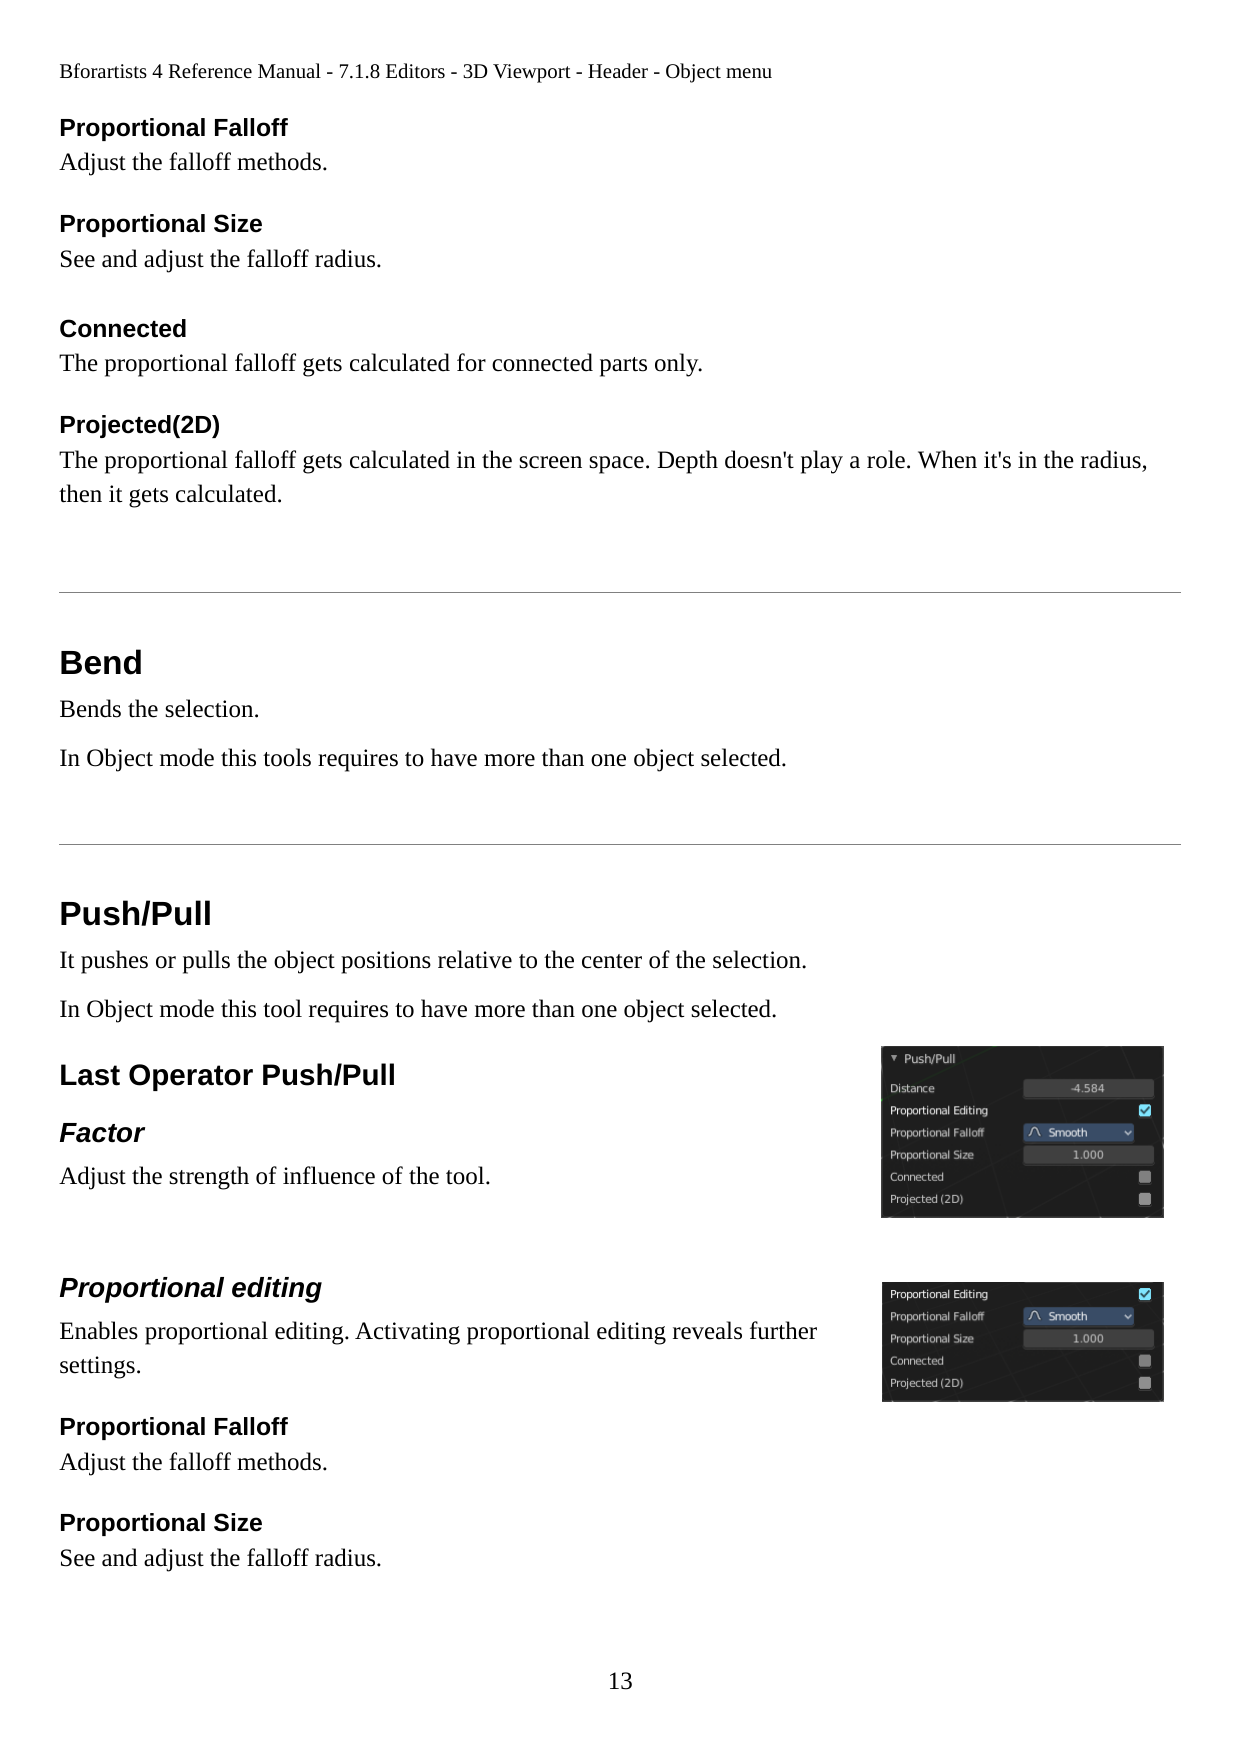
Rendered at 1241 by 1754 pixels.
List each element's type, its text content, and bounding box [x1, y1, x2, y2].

subtitle Proportional Size [59, 209, 1181, 237]
text Bends the selection. [59, 694, 1181, 722]
text See and adjust the falloff radius. [59, 244, 1181, 272]
subtitle Proportional Falloff [59, 113, 1181, 141]
subtitle Push/Pull [59, 894, 1181, 933]
text Enables proportional editing. Activating proportional editing reveals further settings. [59, 1316, 882, 1379]
text The proportional falloff gets calculated in the screen space. Depth doesn't play a role. When it's in the radius, then it gets calculated. [59, 445, 1181, 508]
picture [882, 1282, 1164, 1402]
subtitle [1164, 1117, 1181, 1149]
text Adjust the falloff methods. [59, 147, 1181, 176]
text In Object mode this tools requires to have more than one object selected. [59, 743, 1181, 771]
subtitle Bend [59, 642, 1181, 681]
text Adjust the falloff methods. [59, 1447, 1181, 1476]
subtitle Proportional editing [59, 1272, 1181, 1304]
subtitle [1164, 1058, 1181, 1092]
subtitle Proportional Size [59, 1508, 1181, 1537]
text See and adjust the falloff radius. [59, 1543, 1181, 1572]
subtitle Factor [59, 1117, 881, 1149]
text The proportional falloff gets calculated for connected parts only. [59, 348, 1181, 377]
subtitle Proportional Falloff [59, 1412, 1181, 1441]
subtitle Projected(2D) [59, 410, 1181, 439]
text It pushes or pulls the object positions relative to the center of the selection. [59, 945, 1181, 974]
subtitle Connected [59, 314, 1181, 342]
subtitle Last Operator Push/Pull [59, 1058, 881, 1092]
text Adjust the strength of influence of the tool. [59, 1161, 881, 1190]
text In Object mode this tool requires to have more than one object selected. [59, 994, 1181, 1023]
picture [881, 1046, 1164, 1218]
